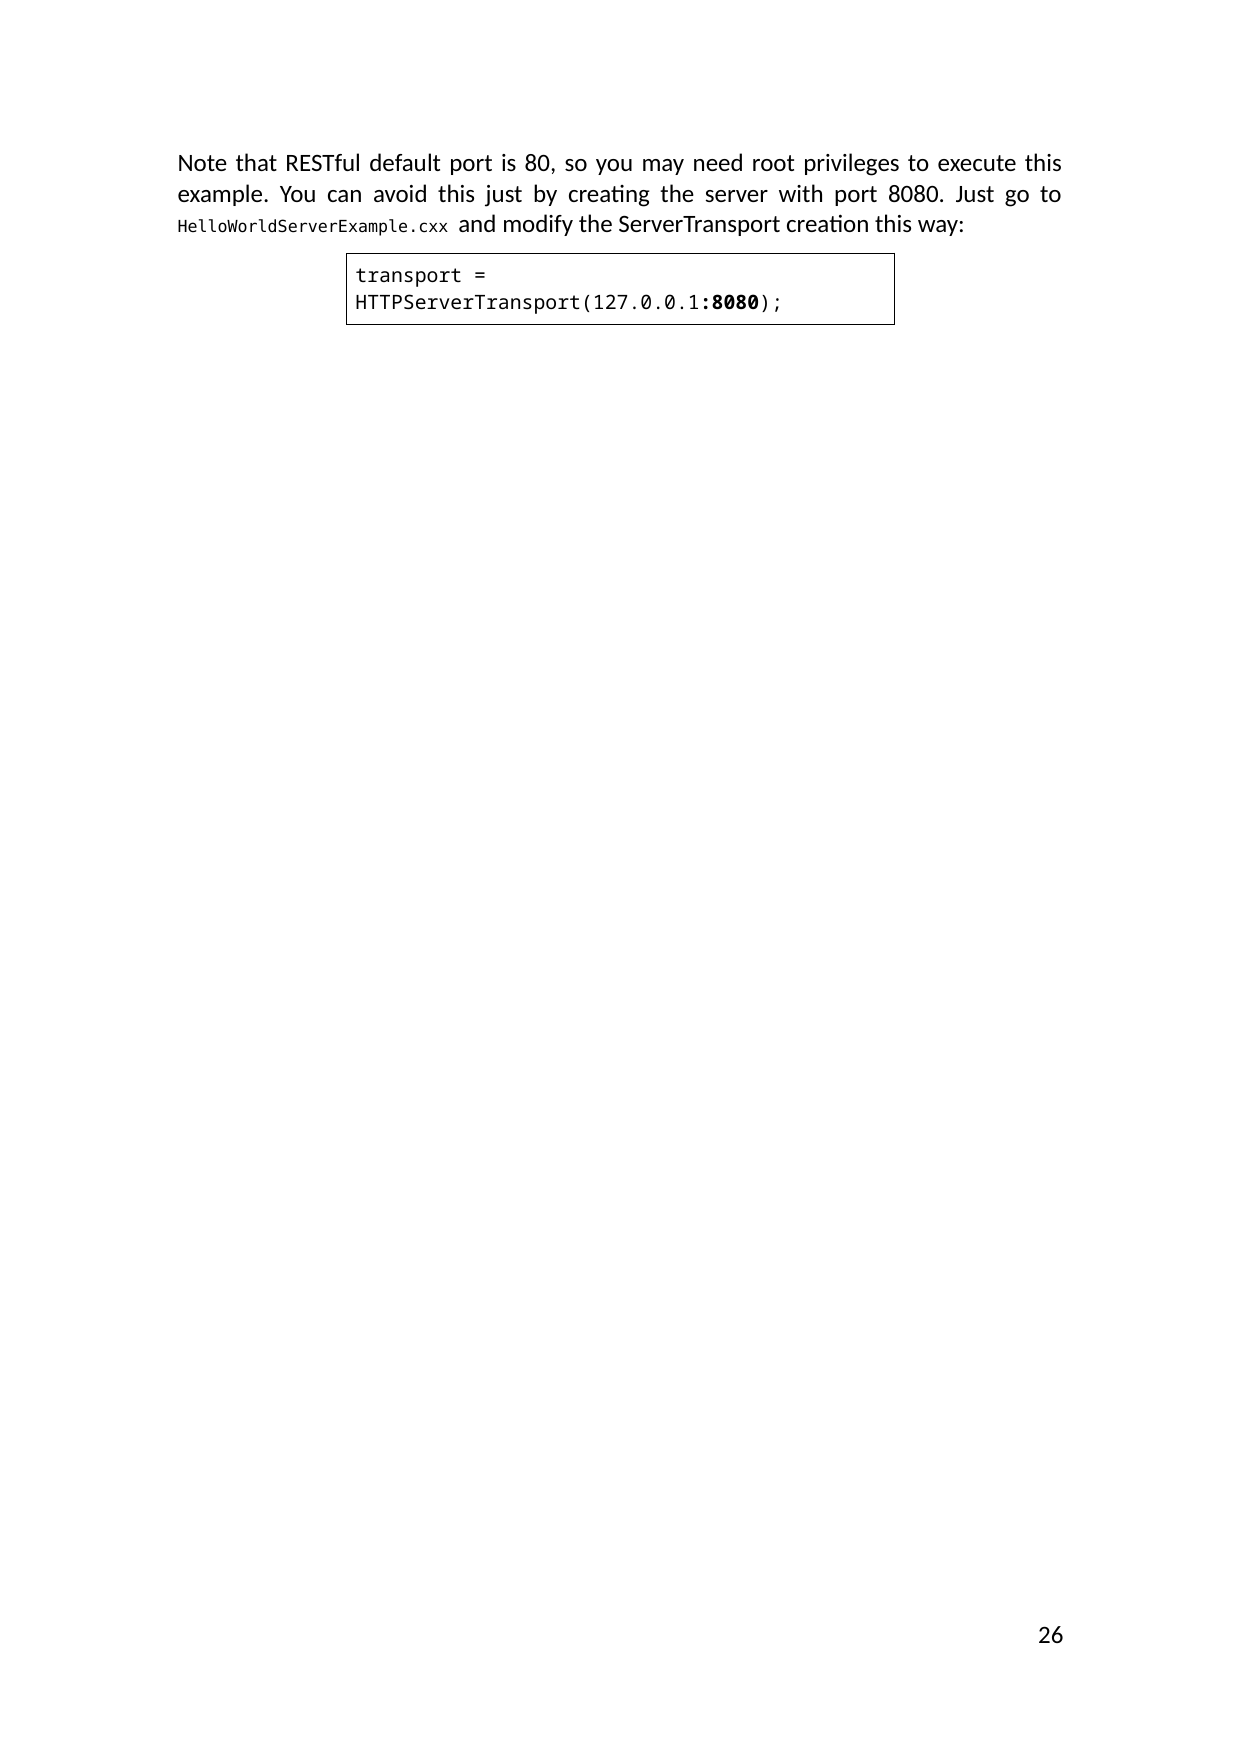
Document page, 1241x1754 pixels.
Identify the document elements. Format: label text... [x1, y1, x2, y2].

text Note that RESTful default port is 80, so you may need root privileges to execute this example. You can avoid this just by creating the server with port 8080. Just go to HelloWorldServerExample.cxx and modify the ServerTransport creation this way: [177, 148, 1063, 239]
text transport = HTTPServerTransport(127.0.0.1:8080); [355, 262, 885, 316]
